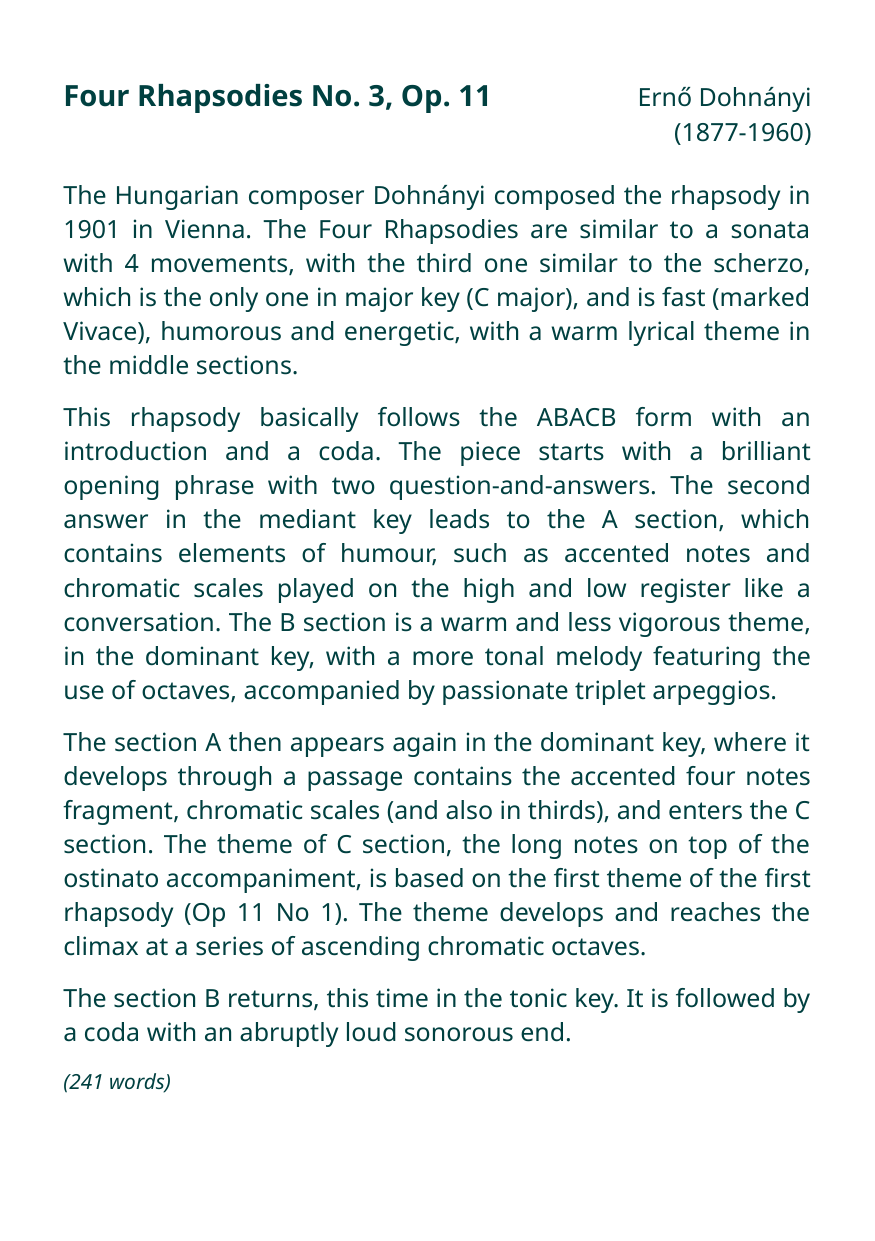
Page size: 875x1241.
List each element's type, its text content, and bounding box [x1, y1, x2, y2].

text Four Rhapsodies No. 3, Op. 11 Ernő Dohnányi [63, 75, 811, 115]
text (1877-1960) [63, 115, 811, 149]
text (241 words) [63, 1067, 811, 1096]
text This rhapsody basically follows the ABACB form with an introduction and a coda. The piece starts with a brilliant opening phrase with two question-and-answers. The second answer in the mediant key leads to the A section, which contains elements of humour, such as accented notes and chromatic scales played on the high and low register like a conversation. The B section is a warm and less vigorous theme, in the dominant key, with a more tonal melody featuring the use of octaves, accompanied by passionate triplet arpeggios. [63, 400, 811, 706]
text The Hungarian composer Dohnányi composed the rhapsody in 1901 in Vienna. The Four Rhapsodies are similar to a sonata with 4 movements, with the third one similar to the scherzo, which is the only one in major key (C major), and is fast (marked Vivace), humorous and energetic, with a warm lyrical theme in the middle sections. [63, 177, 811, 382]
text The section B returns, this time in the tonic key. It is followed by a coda with an abruptly loud sonorous end. [63, 981, 811, 1049]
text The section A then appears again in the dominant key, where it develops through a passage contains the accented four notes fragment, chromatic scales (and also in thirds), and enters the C section. The theme of C section, the long notes on top of the ostinato accompaniment, is based on the first theme of the first rhapsody (Op 11 No 1). The theme develops and reaches the climax at a series of ascending chromatic octaves. [63, 724, 811, 963]
